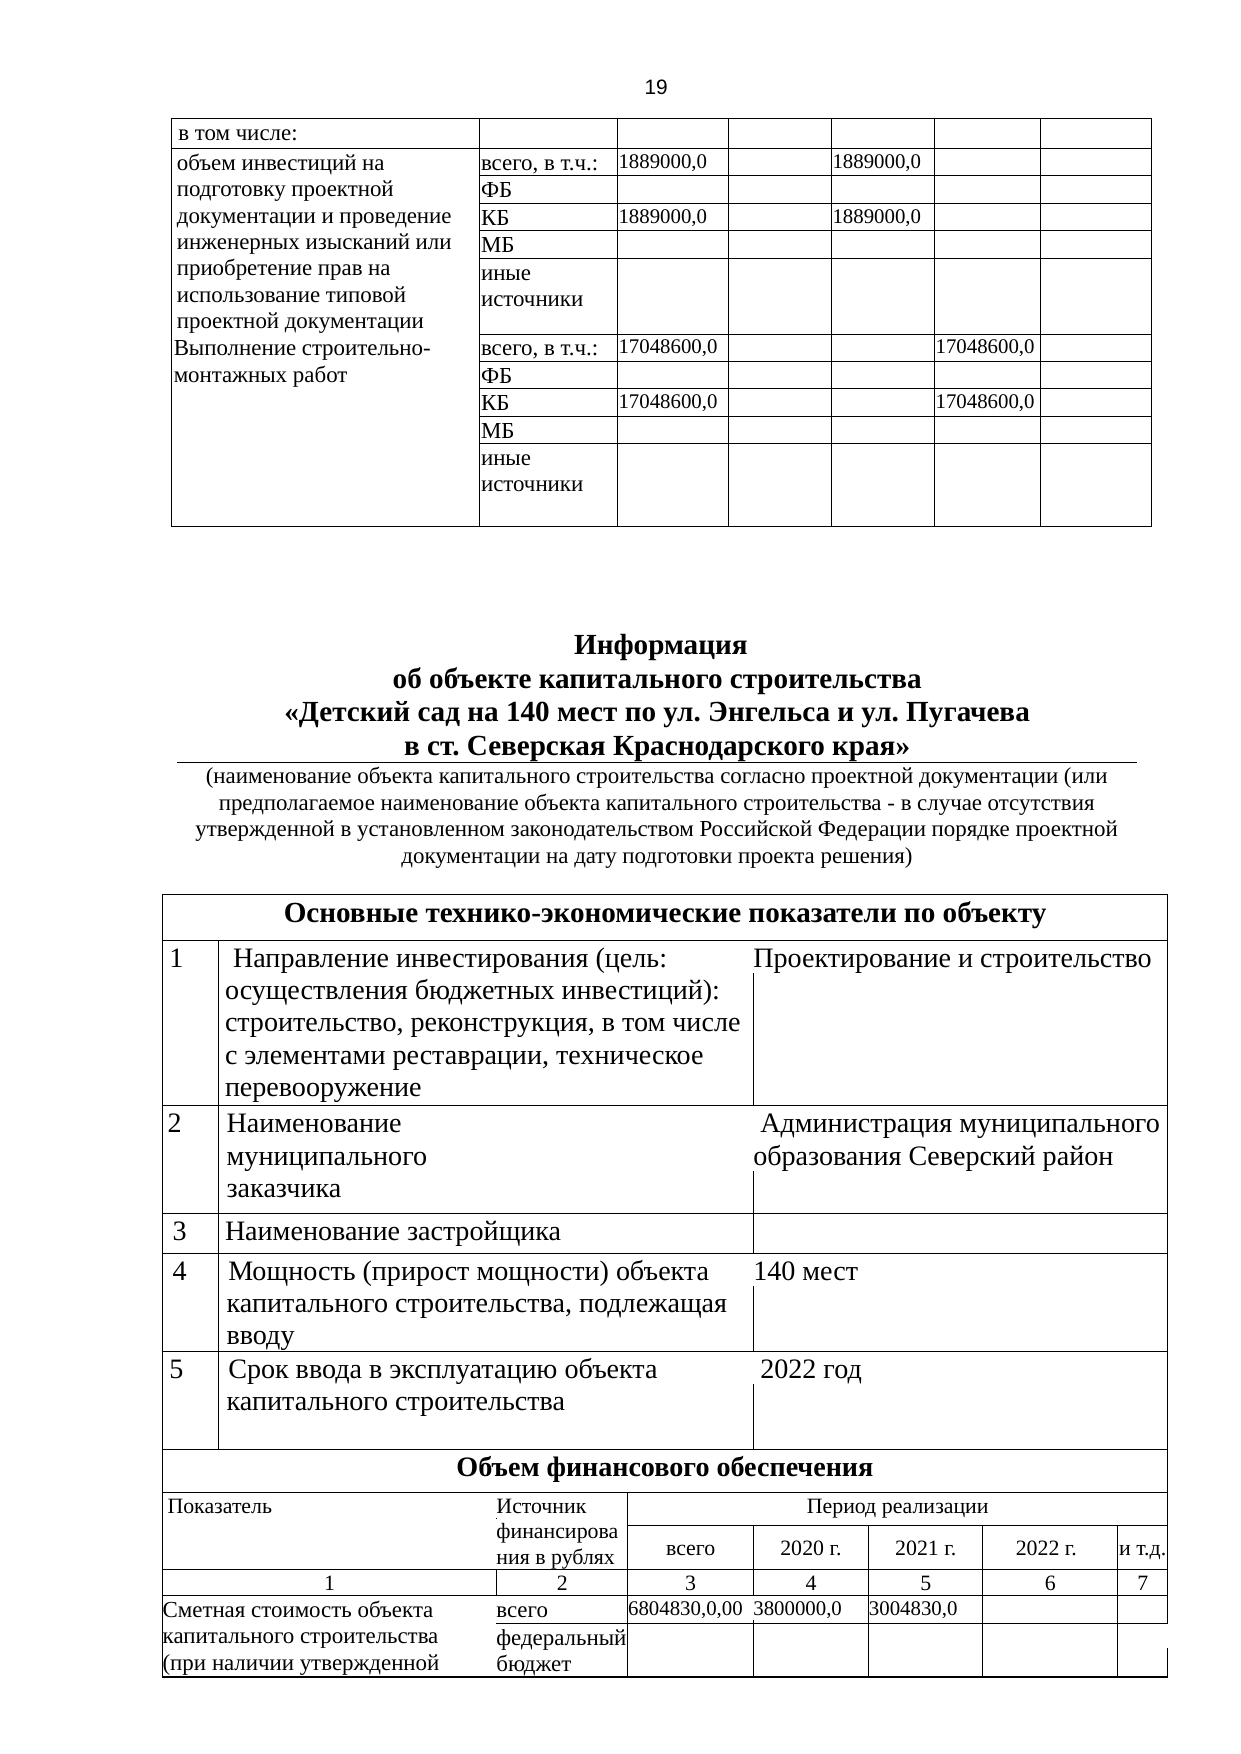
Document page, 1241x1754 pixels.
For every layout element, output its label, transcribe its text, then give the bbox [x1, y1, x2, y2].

table_cell [729, 176, 831, 203]
table_cell всего, в т.ч.: [480, 149, 617, 175]
table_cell Период реализации [628, 1493, 1167, 1524]
table_cell 5 [869, 1570, 982, 1595]
table_cell [832, 231, 934, 257]
table_cell (наименование объекта капитального строительства согласно проектной документации (или предполагаемое наименование объекта капитального строительства - в случае отсутствия утвержденной в установленном законодательством Российской Федерации порядке проектной документации на дату подготовки проекта решения) [177, 763, 1137, 894]
table_cell [935, 176, 1040, 203]
table_cell [618, 259, 728, 333]
table_cell 2 [163, 1106, 218, 1213]
table_cell [1118, 1624, 1167, 1676]
table_cell Срок ввода в эксплуатацию объекта капитального строительства [219, 1352, 753, 1449]
table_cell [983, 1596, 1117, 1623]
table_cell 17048600,0 [935, 335, 1040, 361]
table_cell [729, 149, 831, 175]
table_cell Сметная стоимость объекта капитального строительства (при наличии утвержденной [163, 1596, 496, 1676]
table_cell [832, 259, 934, 333]
table_cell 17048600,0 [618, 335, 728, 361]
table_cell [618, 119, 728, 148]
table_cell [935, 119, 1040, 148]
table_cell [618, 176, 728, 203]
table_cell КБ [480, 204, 617, 230]
table_cell [832, 362, 934, 388]
table_cell 3 [628, 1570, 753, 1595]
table_cell [935, 417, 1040, 443]
table_cell [729, 335, 831, 361]
table_cell Мощность (прирост мощности) объекта капитального строительства, подлежащая вводу [219, 1254, 753, 1351]
table_header Основные технико-экономические показатели по объекту [163, 895, 1167, 940]
table_cell [480, 119, 617, 148]
table_cell [618, 362, 728, 388]
table_cell 140 мест [754, 1254, 1167, 1351]
table_cell 4 [163, 1254, 218, 1351]
table_cell [618, 417, 728, 443]
table_cell 3800000,0 [754, 1596, 868, 1623]
table_cell [628, 1624, 753, 1676]
table_cell [729, 231, 831, 257]
table_cell всего, в т.ч.: [480, 335, 617, 361]
table_cell МБ [480, 231, 617, 257]
table_cell иные источники [480, 259, 617, 333]
table_cell [729, 417, 831, 443]
table_cell [869, 1624, 982, 1676]
table_cell 1 [163, 941, 218, 1105]
table_cell Показатель [163, 1493, 496, 1569]
table_cell [1041, 231, 1151, 257]
table_cell объем инвестиций на подготовку проектной документации и проведение инженерных изысканий или приобретение прав на использование типовой проектной документации [172, 149, 479, 333]
table_cell в том числе: [172, 119, 479, 148]
table_cell 2021 г. [869, 1526, 982, 1569]
table_cell [983, 1624, 1117, 1676]
table_cell [754, 1624, 868, 1676]
table_cell 2022 г. [983, 1526, 1117, 1569]
table_cell [935, 149, 1040, 175]
table_cell [1041, 176, 1151, 203]
table_cell всего [497, 1596, 627, 1623]
table_cell [618, 231, 728, 257]
table_cell [832, 389, 934, 416]
table_cell [729, 444, 831, 526]
table_cell [935, 444, 1040, 526]
table_cell ФБ [480, 362, 617, 388]
table_cell [754, 1214, 1167, 1253]
table_cell Направление инвестирования (цель: осуществления бюджетных инвестиций): строительство, реконструкция, в том числе с элементами реставрации, техническое перевооружение [219, 941, 753, 1105]
table_cell [729, 362, 831, 388]
table_cell иные источники [480, 444, 617, 526]
table_cell 3 [163, 1214, 218, 1253]
table_cell 6 [983, 1570, 1117, 1595]
table_cell [1041, 204, 1151, 230]
table_cell Источник финансирования в рублях [497, 1493, 627, 1569]
table_cell 2022 год [754, 1352, 1167, 1449]
table_cell ФБ [480, 176, 617, 203]
table_cell Администрация муниципального образования Северский район [754, 1106, 1167, 1213]
table_cell 17048600,0 [618, 389, 728, 416]
table_cell [729, 389, 831, 416]
table_cell «Детский сад на 140 мест по ул. Энгельса и ул. Пугачева в ст. Северская Краснодарского края» [177, 695, 1137, 762]
table_cell [832, 119, 934, 148]
table_cell [1041, 335, 1151, 361]
table_cell и т.д. [1118, 1526, 1167, 1569]
table_cell [729, 259, 831, 333]
table_cell Проектирование и строительство [754, 941, 1167, 1105]
table_cell [832, 335, 934, 361]
table_cell [729, 204, 831, 230]
table_cell [1041, 259, 1151, 333]
table_cell федеральный бюджет [497, 1624, 627, 1676]
table_cell 5 [163, 1352, 218, 1449]
table_cell Наименование застройщика [219, 1214, 753, 1253]
table_cell 17048600,0 [935, 389, 1040, 416]
table_cell [1041, 119, 1151, 148]
table_cell [1041, 362, 1151, 388]
table_cell 2 [497, 1570, 627, 1595]
table_cell [1041, 389, 1151, 416]
table_cell [1041, 444, 1151, 526]
table_cell 1889000,0 [618, 204, 728, 230]
table_cell 1 [163, 1570, 496, 1595]
table_cell [729, 119, 831, 148]
table_cell всего [628, 1526, 753, 1569]
table_cell [832, 176, 934, 203]
table_cell 7 [1118, 1570, 1167, 1595]
table_cell [618, 444, 728, 526]
table_cell 3004830,0 [869, 1596, 982, 1623]
table_cell [1118, 1596, 1167, 1623]
table_cell Объем финансового обеспечения [163, 1450, 1167, 1492]
table_cell 1889000,0 [832, 149, 934, 175]
table_header Информация об объекте капитального строительства [177, 628, 1137, 694]
table_cell 6804830,0,00 [628, 1596, 753, 1623]
table_cell [935, 259, 1040, 333]
table_cell КБ [480, 389, 617, 416]
table_cell 1889000,0 [618, 149, 728, 175]
table_cell [1041, 417, 1151, 443]
table_cell МБ [480, 417, 617, 443]
table_cell [832, 417, 934, 443]
table_cell 2020 г. [754, 1526, 868, 1569]
table_cell 1889000,0 [832, 204, 934, 230]
table_cell [935, 362, 1040, 388]
table_cell [1041, 149, 1151, 175]
table_cell [832, 444, 934, 526]
table_cell 4 [754, 1570, 868, 1595]
table_cell Выполнение строительно-монтажных работ [172, 334, 479, 526]
table_cell [935, 231, 1040, 257]
table_cell Наименование муниципального заказчика [219, 1106, 753, 1213]
table_cell [935, 204, 1040, 230]
